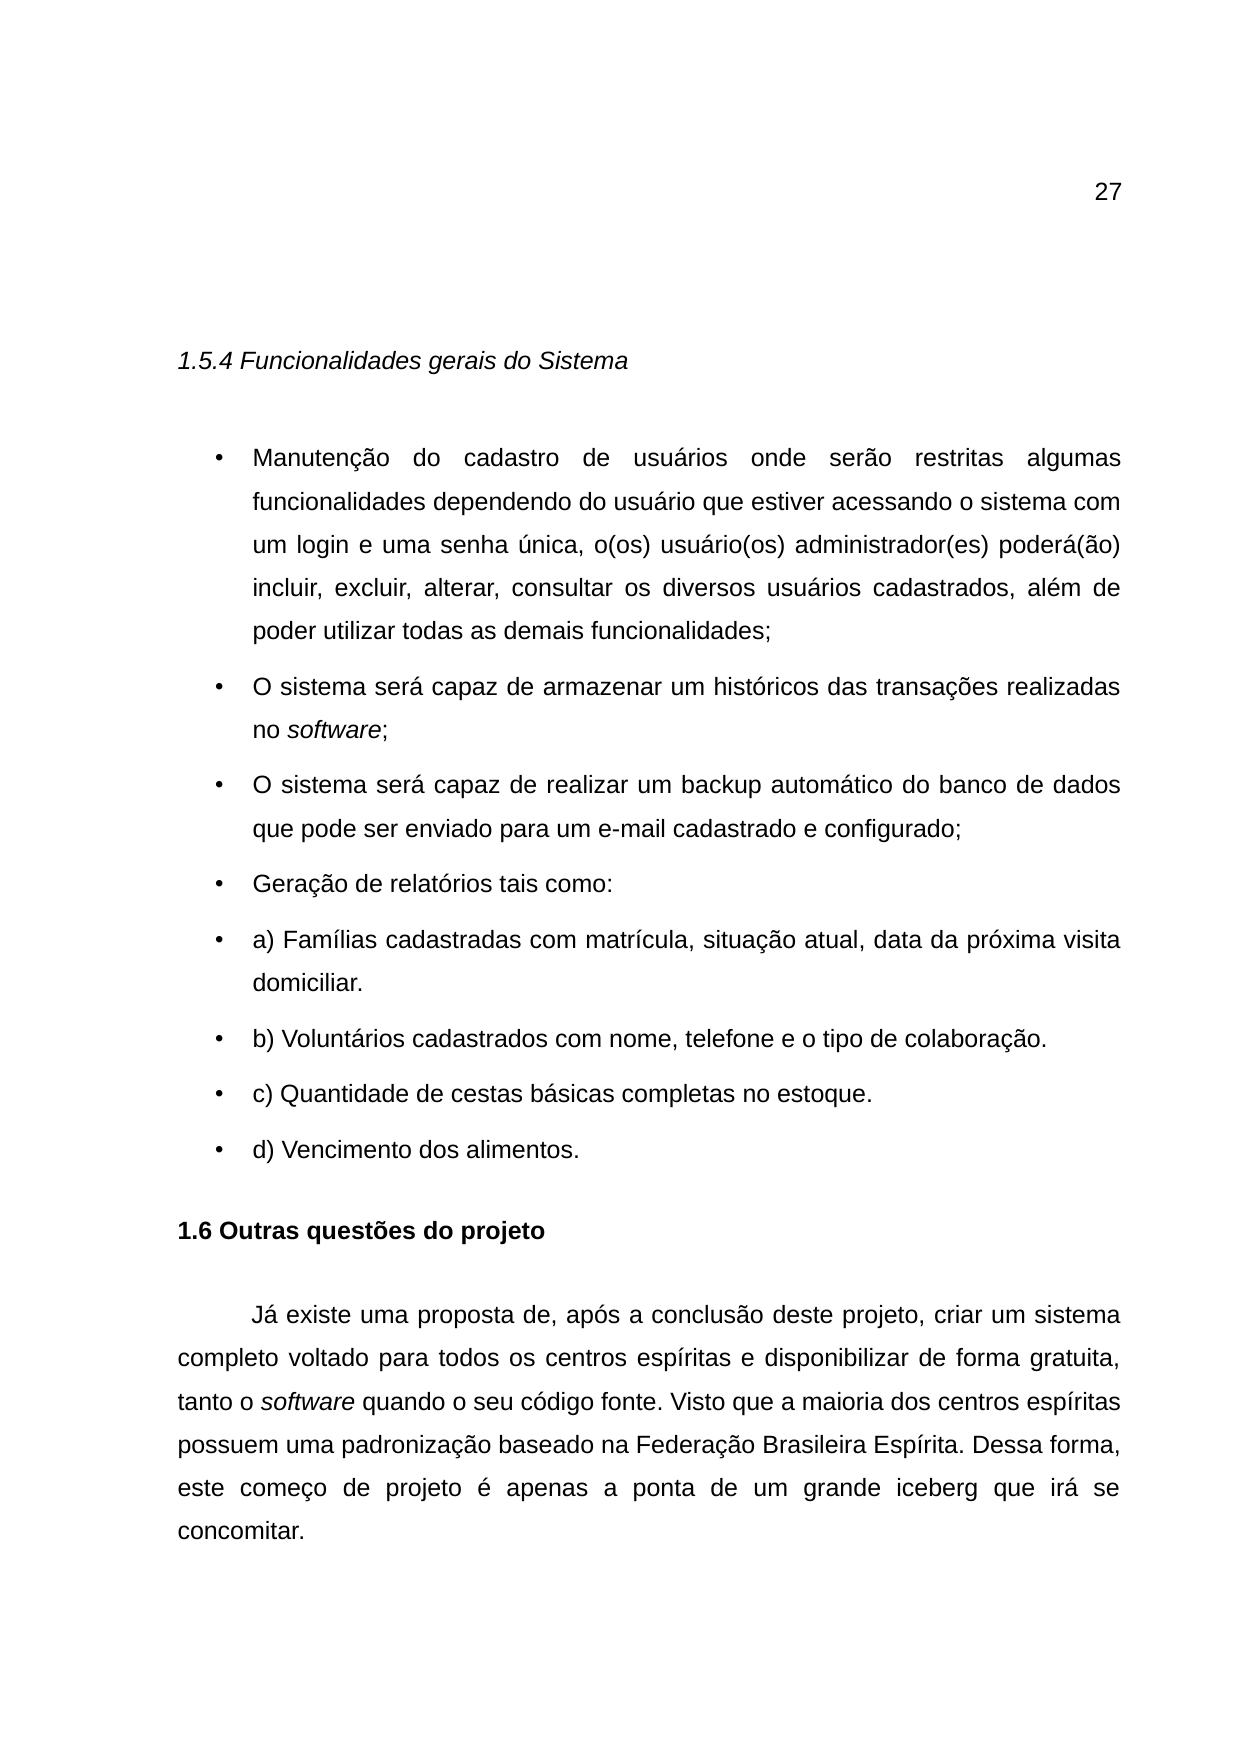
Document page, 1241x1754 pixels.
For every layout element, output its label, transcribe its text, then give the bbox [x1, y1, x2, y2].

subtitle 1.5.4 Funcionalidades gerais do Sistema [177, 346, 1122, 375]
list d) Vencimento dos alimentos. [215, 1135, 1122, 1164]
list Geração de relatórios tais como: [215, 869, 1122, 898]
list a) Famílias cadastradas com matrícula, situação atual, data da próxima visita domiciliar. [215, 925, 1122, 997]
list O sistema será capaz de armazenar um históricos das transações realizadas no software; [215, 671, 1122, 743]
list c) Quantidade de cestas básicas completas no estoque. [215, 1079, 1122, 1108]
text Já existe uma proposta de, após a conclusão deste projeto, criar um sistema completo voltado para todos os centros espíritas e disponibilizar de forma gratuita, tanto o software quando o seu código fonte. Visto que a maioria dos centros espíritas possuem uma padronização baseado na Federação Brasileira Espírita. Dessa forma, este começo de projeto é apenas a ponta de um grande iceberg que irá se concomitar. [177, 1300, 1122, 1545]
list b) Voluntários cadastrados com nome, telefone e o tipo de colaboração. [215, 1024, 1122, 1053]
list O sistema será capaz de realizar um backup automático do banco de dados que pode ser enviado para um e-mail cadastrado e configurado; [215, 770, 1122, 842]
list Manutenção do cadastro de usuários onde serão restritas algumas funcionalidades dependendo do usuário que estiver acessando o sistema com um login e uma senha única, o(os) usuário(os) administrador(es) poderá(ão) incluir, excluir, alterar, consultar os diversos usuários cadastrados, além de poder utilizar todas as demais funcionalidades; [215, 443, 1122, 644]
subtitle 1.6 Outras questões do projeto [177, 1216, 1122, 1245]
